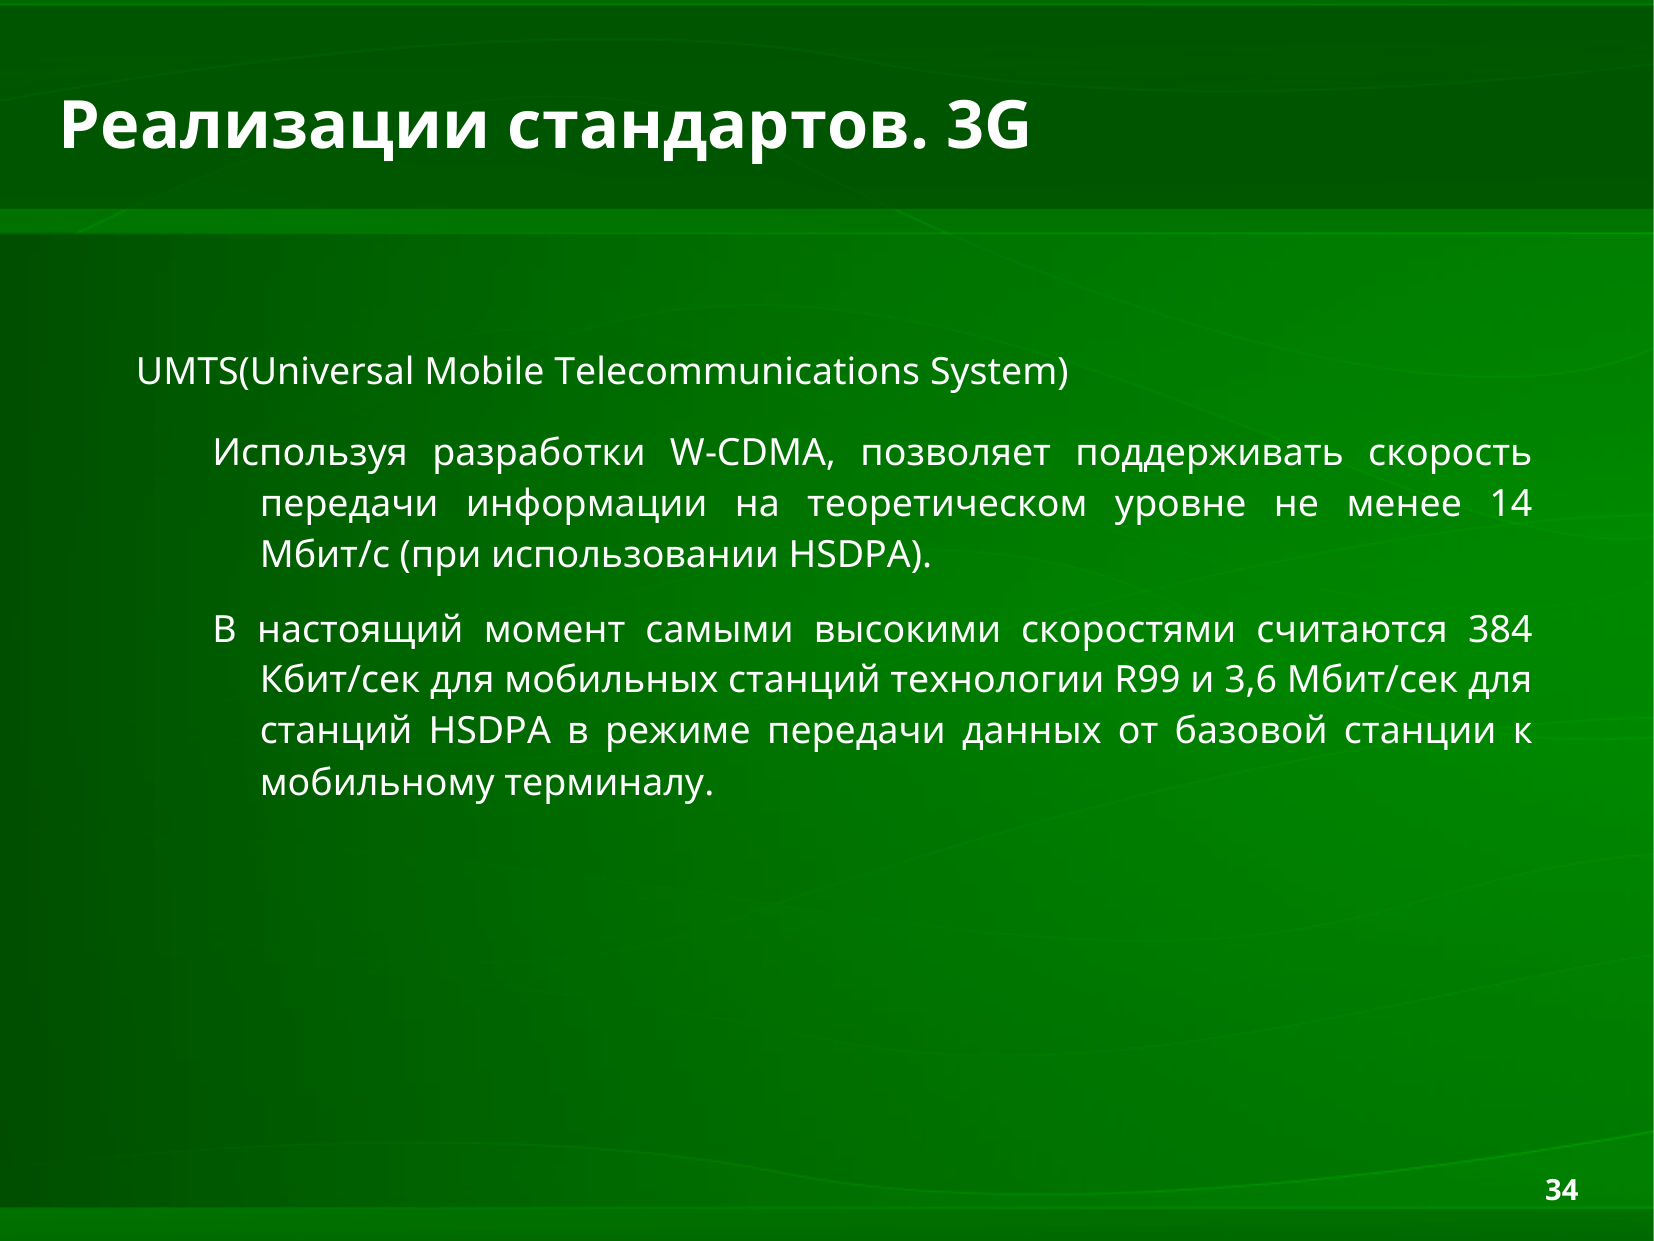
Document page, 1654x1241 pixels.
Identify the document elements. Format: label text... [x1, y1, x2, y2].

picture [0, 0, 1654, 1241]
list UMTS(Universal Mobile Telecommunications System) Используя разработки W-CDMA, позволяет поддерживать скорость передачи информации на теоретическом уровне не менее 14 Мбит/с (при использовании HSDPA). В настоящий момент самыми высокими скоростями считаются 384 Кбит/сек для мобильных станций технологии R99 и 3,6 Мбит/сек для станций HSDPA в режиме передачи данных от базовой станции к мобильному терминалу. [118, 344, 1534, 1112]
title Реализации стандартов. 3G [23, 8, 1625, 237]
